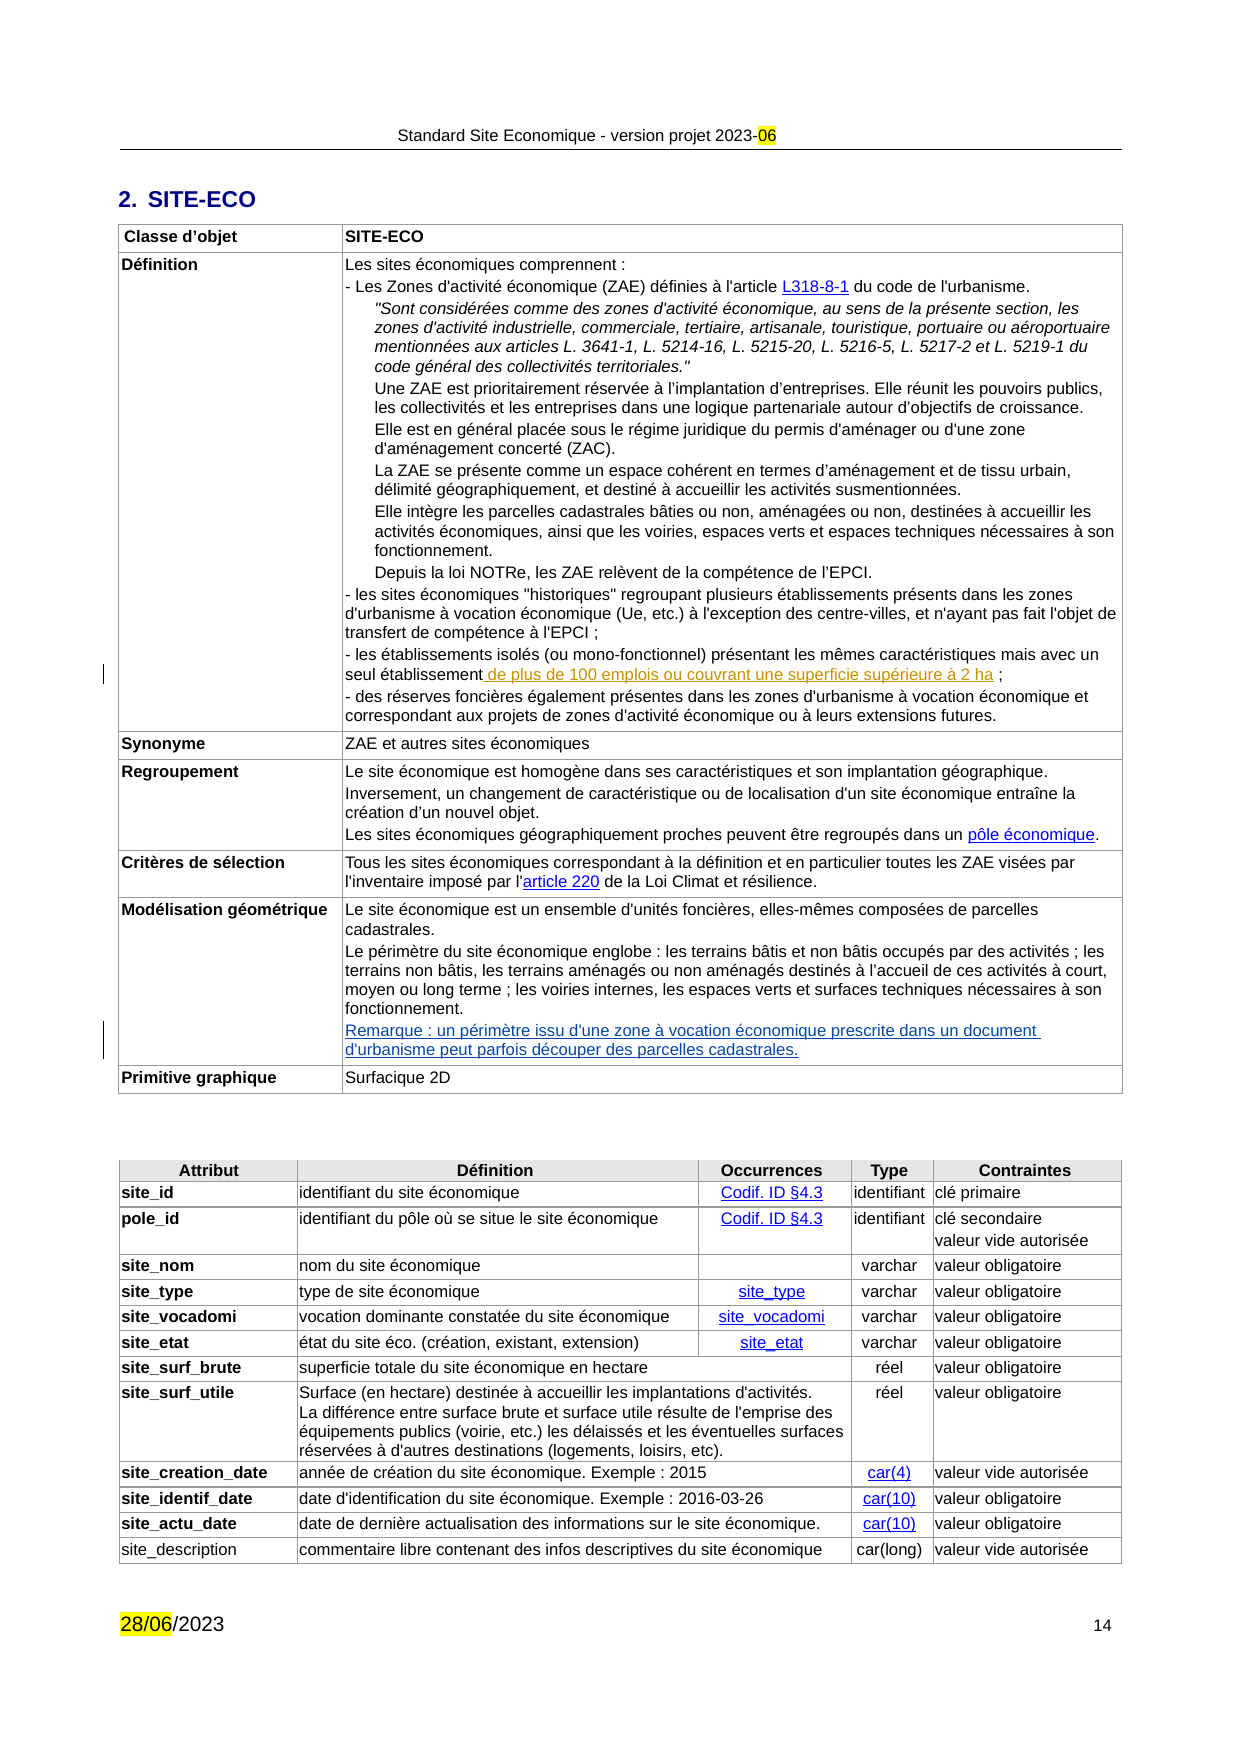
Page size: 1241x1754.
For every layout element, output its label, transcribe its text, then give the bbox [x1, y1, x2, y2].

table_header Attribut [120, 1160, 297, 1181]
table_cell valeur vide autorisée [934, 1462, 1121, 1486]
table_cell clé secondaire valeur vide autorisée [934, 1208, 1121, 1254]
table_cell état du site éco. (création, existant, extension) [298, 1331, 698, 1356]
table_cell date d'identification du site économique. Exemple : 2016-03-26 [298, 1488, 851, 1512]
table_cell car(4) [852, 1462, 933, 1486]
table_cell site_vocadomi [120, 1306, 297, 1330]
table_cell vocation dominante constatée du site économique [298, 1306, 698, 1330]
table_cell site_type [120, 1280, 297, 1305]
table_cell Synonyme [119, 732, 342, 759]
table_cell Critères de sélection [119, 851, 342, 897]
table_cell site_surf_brute [120, 1357, 297, 1381]
table_cell type de site économique [298, 1280, 698, 1305]
table_cell car(10) [852, 1488, 933, 1512]
table_cell varchar [852, 1331, 933, 1356]
table_cell varchar [852, 1306, 933, 1330]
table_cell site_identif_date [120, 1488, 297, 1512]
table_cell Définition [119, 253, 342, 731]
table_header SITE-ECO [343, 225, 1122, 252]
table_cell identifiant du site économique [298, 1182, 698, 1206]
table_cell [699, 1255, 851, 1279]
table_cell valeur obligatoire [934, 1255, 1121, 1279]
table_cell valeur obligatoire [934, 1357, 1121, 1381]
table_cell Surface (en hectare) destinée à accueillir les implantations d'activités. La différence entre surface brute et surface utile résulte de l'emprise des équipements publics (voirie, etc.) les délaissés et les éventuelles surfaces réservées à d'autres destinations (logements, loisirs, etc). [298, 1382, 851, 1461]
table_cell valeur vide autorisée [934, 1538, 1121, 1563]
table_cell superficie totale du site économique en hectare [298, 1357, 851, 1381]
table_cell date de dernière actualisation des informations sur le site économique. [298, 1513, 851, 1537]
table_cell site_vocadomi [699, 1306, 851, 1330]
table_cell Primitive graphique [119, 1066, 342, 1093]
table_cell commentaire libre contenant des infos descriptives du site économique [298, 1538, 851, 1563]
table_cell varchar [852, 1280, 933, 1305]
table_cell réel [852, 1357, 933, 1381]
table_cell valeur obligatoire [934, 1331, 1121, 1356]
table_cell Les sites économiques comprennent : - Les Zones d'activité économique (ZAE) définies à l'article L318-8-1 du code de l'urbanisme. "Sont considérées comme des zones d'activité économique, au sens de la présente section, les zones d'activité industrielle, commerciale, tertiaire, artisanale, touristique, portuaire ou aéroportuaire mentionnées aux articles L. 3641-1, L. 5214-16, L. 5215-20, L. 5216-5, L. 5217-2 et L. 5219-1 du code général des collectivités territoriales." Une ZAE est prioritairement réservée à l’implantation d’entreprises. Elle réunit les pouvoirs publics, les collectivités et les entreprises dans une logique partenariale autour d’objectifs de croissance. Elle est en général placée sous le régime juridique du permis d'aménager ou d'une zone d'aménagement concerté (ZAC). La ZAE se présente comme un espace cohérent en termes d’aménagement et de tissu urbain, délimité géographiquement, et destiné à accueillir les activités susmentionnées. Elle intègre les parcelles cadastrales bâties ou non, aménagées ou non, destinées à accueillir les activités économiques, ainsi que les voiries, espaces verts et espaces techniques nécessaires à son fonctionnement. Depuis la loi NOTRe, les ZAE relèvent de la compétence de l’EPCI. - les sites économiques "historiques" regroupant plusieurs établissements présents dans les zones d'urbanisme à vocation économique (Ue, etc.) à l'exception des centre-villes, et n'ayant pas fait l'objet de transfert de compétence à l'EPCI ; - les établissements isolés (ou mono-fonctionnel) présentant les mêmes caractéristiques mais avec un seul établissement de plus de 100 emplois ou couvrant une superficie supérieure à 2 ha ; - des réserves foncières également présentes dans les zones d'urbanisme à vocation économique et correspondant aux projets de zones d'activité économique ou à leurs extensions futures. [343, 253, 1122, 731]
table_cell réel [852, 1382, 933, 1461]
table_cell Modélisation géométrique [119, 898, 342, 1065]
table_cell site_etat [120, 1331, 297, 1356]
table_cell valeur obligatoire [934, 1280, 1121, 1305]
table_cell année de création du site économique. Exemple : 2015 [298, 1462, 851, 1486]
table_cell pole_id [120, 1208, 297, 1254]
table_cell site_actu_date [120, 1513, 297, 1537]
table_cell valeur obligatoire [934, 1306, 1121, 1330]
subtitle SITE-ECO [118, 186, 1122, 212]
table_cell ZAE et autres sites économiques [343, 732, 1122, 759]
table_cell site_surf_utile [120, 1382, 297, 1461]
table_cell clé primaire [934, 1182, 1121, 1206]
table_cell identifiant [852, 1208, 933, 1254]
table_cell site_id [120, 1182, 297, 1206]
table_cell varchar [852, 1255, 933, 1279]
table_cell Surfacique 2D [343, 1066, 1122, 1093]
table_cell site_creation_date [120, 1462, 297, 1486]
table_header Type [852, 1160, 933, 1181]
table_cell car(10) [852, 1513, 933, 1537]
table_cell nom du site économique [298, 1255, 698, 1279]
table_cell valeur obligatoire [934, 1513, 1121, 1537]
table_cell Codif. ID §4.3 [699, 1208, 851, 1254]
table_cell identifiant [852, 1182, 933, 1206]
table_cell site_type [699, 1280, 851, 1305]
table_cell car(long) [852, 1538, 933, 1563]
table_cell Tous les sites économiques correspondant à la définition et en particulier toutes les ZAE visées par l'inventaire imposé par l'article 220 de la Loi Climat et résilience. [343, 851, 1122, 897]
table_cell Codif. ID §4.3 [699, 1182, 851, 1206]
table_cell Regroupement [119, 760, 342, 850]
table_header Définition [298, 1160, 698, 1181]
table_cell identifiant du pôle où se situe le site économique [298, 1208, 698, 1254]
table_cell site_description [120, 1538, 297, 1563]
table_cell Le site économique est homogène dans ses caractéristiques et son implantation géographique. Inversement, un changement de caractéristique ou de localisation d'un site économique entraîne la création d’un nouvel objet. Les sites économiques géographiquement proches peuvent être regroupés dans un pôle économique. [343, 760, 1122, 850]
table_cell valeur obligatoire [934, 1488, 1121, 1512]
table_cell site_etat [699, 1331, 851, 1356]
table_header Contraintes [934, 1160, 1121, 1181]
table_cell Le site économique est un ensemble d'unités foncières, elles-mêmes composées de parcelles cadastrales. Le périmètre du site économique englobe : les terrains bâtis et non bâtis occupés par des activités ; les terrains non bâtis, les terrains aménagés ou non aménagés destinés à l’accueil de ces activités à court, moyen ou long terme ; les voiries internes, les espaces verts et surfaces techniques nécessaires à son fonctionnement. Remarque : un périmètre issu d'une zone à vocation économique prescrite dans un document d'urbanisme peut parfois découper des parcelles cadastrales. [343, 898, 1122, 1065]
table_cell site_nom [120, 1255, 297, 1279]
table_header Occurrences [699, 1160, 851, 1181]
table_cell valeur obligatoire [934, 1382, 1121, 1461]
table_header Classe d’objet [119, 225, 342, 252]
